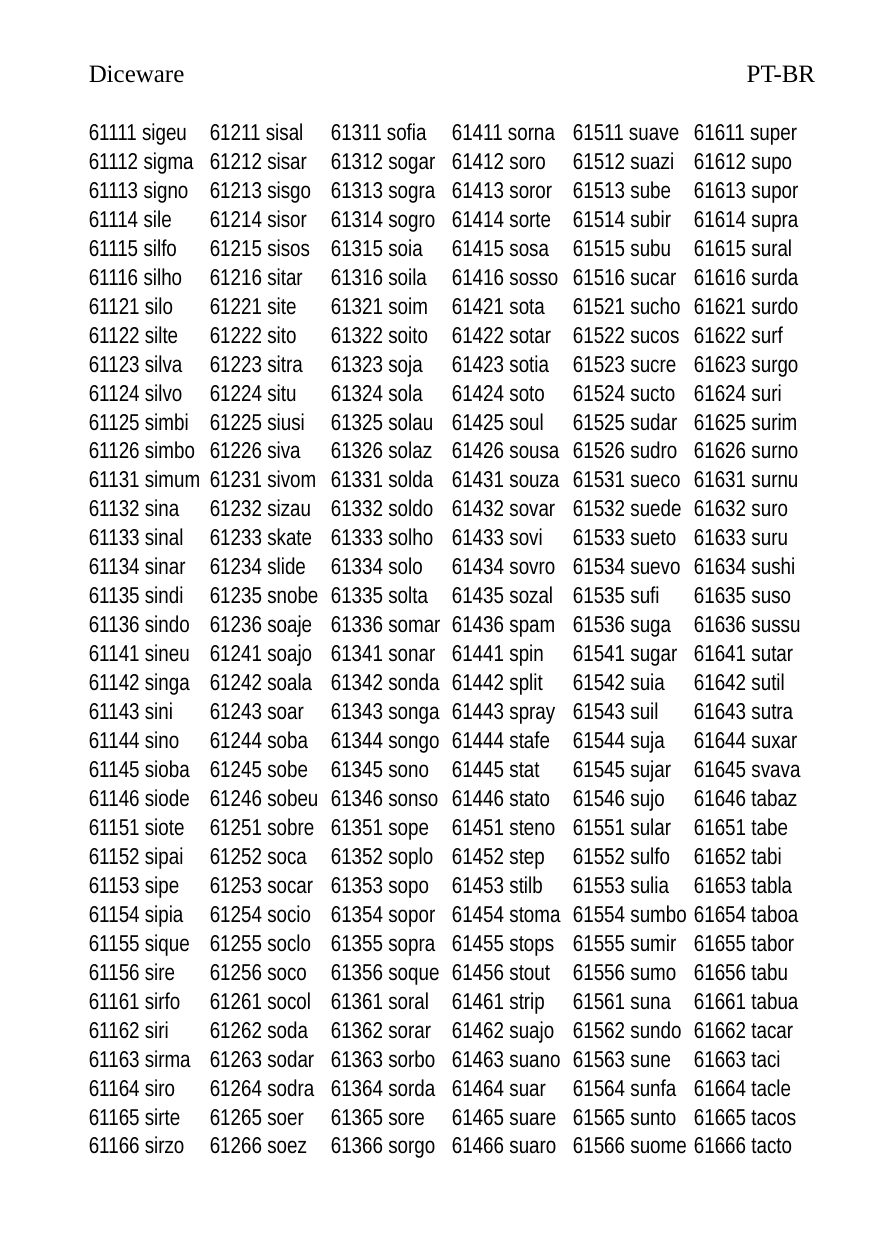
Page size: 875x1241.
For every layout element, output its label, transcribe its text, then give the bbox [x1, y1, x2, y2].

text 61624 suri [694, 378, 815, 407]
text 61316 soila [331, 262, 452, 291]
text 61634 sushi [694, 552, 815, 581]
text 61655 tabor [694, 928, 815, 957]
text 61456 stout [452, 957, 573, 986]
text 61136 sindo [88, 609, 209, 638]
text 61152 sipai [88, 841, 209, 870]
text 61255 soclo [209, 928, 331, 957]
text 61435 sozal [452, 581, 573, 609]
text 61656 tabu [694, 957, 815, 986]
text 61551 sular [573, 812, 694, 841]
text 61642 sutil [694, 667, 815, 696]
text 61133 sinal [88, 523, 209, 552]
text 61633 suru [694, 523, 815, 552]
text 61111 sigeu [88, 117, 209, 146]
text 61554 sumbo [573, 899, 694, 928]
text 61164 siro [88, 1073, 209, 1102]
text 61125 simbi [88, 407, 209, 436]
text 61364 sorda [331, 1073, 452, 1102]
text 61134 sinar [88, 552, 209, 581]
text 61552 sulfo [573, 841, 694, 870]
text 61346 sonso [331, 783, 452, 812]
text 61443 spray [452, 696, 573, 725]
text 61315 soia [331, 233, 452, 262]
text 61454 stoma [452, 899, 573, 928]
text 61262 soda [209, 1015, 331, 1044]
text 61234 slide [209, 552, 331, 581]
text 61233 skate [209, 523, 331, 552]
text 61243 soar [209, 696, 331, 725]
text 61323 soja [331, 349, 452, 378]
text 61334 solo [331, 552, 452, 581]
text 61312 sogar [331, 146, 452, 175]
text 61564 sunfa [573, 1073, 694, 1102]
text 61614 supra [694, 204, 815, 233]
text 61635 suso [694, 581, 815, 609]
text 61161 sirfo [88, 986, 209, 1015]
text 61466 suaro [452, 1131, 573, 1160]
text 61351 sope [331, 812, 452, 841]
text 61413 soror [452, 175, 573, 204]
text 61424 soto [452, 378, 573, 407]
text 61541 sugar [573, 638, 694, 667]
text 61511 suave [573, 117, 694, 146]
text 61651 tabe [694, 812, 815, 841]
text 61652 tabi [694, 841, 815, 870]
text 61562 sundo [573, 1015, 694, 1044]
text 61224 situ [209, 378, 331, 407]
text 61155 sique [88, 928, 209, 957]
text 61132 sina [88, 494, 209, 523]
text 61421 sota [452, 291, 573, 320]
text 61126 simbo [88, 436, 209, 465]
text 61546 sujo [573, 783, 694, 812]
text 61356 soque [331, 957, 452, 986]
text 61263 sodar [209, 1044, 331, 1073]
text 61331 solda [331, 465, 452, 494]
text 61666 tacto [694, 1131, 815, 1160]
text 61523 sucre [573, 349, 694, 378]
text 61636 sussu [694, 609, 815, 638]
text 61242 soala [209, 667, 331, 696]
text 61622 surf [694, 320, 815, 349]
text 61231 sivom [209, 465, 331, 494]
text 61365 sore [331, 1102, 452, 1131]
text 61131 simum [88, 465, 209, 494]
text 61343 songa [331, 696, 452, 725]
text 61643 sutra [694, 696, 815, 725]
text 61322 soito [331, 320, 452, 349]
text 61462 suajo [452, 1015, 573, 1044]
text 61465 suare [452, 1102, 573, 1131]
text 61412 soro [452, 146, 573, 175]
text 61625 surim [694, 407, 815, 436]
text 61135 sindi [88, 581, 209, 609]
text 61665 tacos [694, 1102, 815, 1131]
text 61314 sogro [331, 204, 452, 233]
text 61561 suna [573, 986, 694, 1015]
text 61335 solta [331, 581, 452, 609]
text 61516 sucar [573, 262, 694, 291]
text 61444 stafe [452, 725, 573, 754]
text 61256 soco [209, 957, 331, 986]
text 61124 silvo [88, 378, 209, 407]
text 61442 split [452, 667, 573, 696]
text 61555 sumir [573, 928, 694, 957]
text 61252 soca [209, 841, 331, 870]
text 61436 spam [452, 609, 573, 638]
text 61264 sodra [209, 1073, 331, 1102]
text 61156 sire [88, 957, 209, 986]
text 61431 souza [452, 465, 573, 494]
text 61342 sonda [331, 667, 452, 696]
text 61246 sobeu [209, 783, 331, 812]
text 61566 suome [573, 1131, 694, 1160]
text 61112 sigma [88, 146, 209, 175]
text 61215 sisos [209, 233, 331, 262]
text 61253 socar [209, 870, 331, 899]
text 61533 sueto [573, 523, 694, 552]
text 61616 surda [694, 262, 815, 291]
text 61225 siusi [209, 407, 331, 436]
text 61144 sino [88, 725, 209, 754]
text 61345 sono [331, 754, 452, 783]
text 61116 silho [88, 262, 209, 291]
text 61563 sune [573, 1044, 694, 1073]
text 61664 tacle [694, 1073, 815, 1102]
text 61415 sosa [452, 233, 573, 262]
text 61613 supor [694, 175, 815, 204]
text 61236 soaje [209, 609, 331, 638]
text 61266 soez [209, 1131, 331, 1160]
text 61615 sural [694, 233, 815, 262]
text 61153 sipe [88, 870, 209, 899]
text 61526 sudro [573, 436, 694, 465]
text 61244 soba [209, 725, 331, 754]
text 61235 snobe [209, 581, 331, 609]
text 61543 suil [573, 696, 694, 725]
text 61416 sosso [452, 262, 573, 291]
text 61221 site [209, 291, 331, 320]
text 61362 sorar [331, 1015, 452, 1044]
text 61544 suja [573, 725, 694, 754]
text 61341 sonar [331, 638, 452, 667]
text 61366 sorgo [331, 1131, 452, 1160]
text 61422 sotar [452, 320, 573, 349]
text 61446 stato [452, 783, 573, 812]
text 61336 somar [331, 609, 452, 638]
text 61143 sini [88, 696, 209, 725]
text 61641 sutar [694, 638, 815, 667]
text 61623 surgo [694, 349, 815, 378]
text 61232 sizau [209, 494, 331, 523]
text 61611 super [694, 117, 815, 146]
text 61654 taboa [694, 899, 815, 928]
text 61141 sineu [88, 638, 209, 667]
text 61142 singa [88, 667, 209, 696]
text 61213 sisgo [209, 175, 331, 204]
text 61363 sorbo [331, 1044, 452, 1073]
text 61423 sotia [452, 349, 573, 378]
text 61163 sirma [88, 1044, 209, 1073]
text 61261 socol [209, 986, 331, 1015]
text 61455 stops [452, 928, 573, 957]
text 61361 soral [331, 986, 452, 1015]
text 61321 soim [331, 291, 452, 320]
text 61162 siri [88, 1015, 209, 1044]
text 61445 stat [452, 754, 573, 783]
text 61434 sovro [452, 552, 573, 581]
text 61536 suga [573, 609, 694, 638]
text 61245 sobe [209, 754, 331, 783]
text 61524 sucto [573, 378, 694, 407]
text 61411 sorna [452, 117, 573, 146]
text 61514 subir [573, 204, 694, 233]
text 61535 sufi [573, 581, 694, 609]
text 61333 solho [331, 523, 452, 552]
text 61433 sovi [452, 523, 573, 552]
text 61653 tabla [694, 870, 815, 899]
text 61532 suede [573, 494, 694, 523]
text 61542 suia [573, 667, 694, 696]
text 61222 sito [209, 320, 331, 349]
text 61122 silte [88, 320, 209, 349]
text 61522 sucos [573, 320, 694, 349]
text 61145 sioba [88, 754, 209, 783]
text 61531 sueco [573, 465, 694, 494]
text 61452 step [452, 841, 573, 870]
text 61631 surnu [694, 465, 815, 494]
text 61226 siva [209, 436, 331, 465]
text 61525 sudar [573, 407, 694, 436]
text 61254 socio [209, 899, 331, 928]
text 61553 sulia [573, 870, 694, 899]
text 61211 sisal [209, 117, 331, 146]
text 61425 soul [452, 407, 573, 436]
text 61241 soajo [209, 638, 331, 667]
text 61515 subu [573, 233, 694, 262]
text 61344 songo [331, 725, 452, 754]
text 61311 sofia [331, 117, 452, 146]
text 61151 siote [88, 812, 209, 841]
text 61165 sirte [88, 1102, 209, 1131]
text 61113 signo [88, 175, 209, 204]
text 61451 steno [452, 812, 573, 841]
text 61166 sirzo [88, 1131, 209, 1160]
text 61355 sopra [331, 928, 452, 957]
text 61521 sucho [573, 291, 694, 320]
text 61545 sujar [573, 754, 694, 783]
text 61146 siode [88, 783, 209, 812]
text 61461 strip [452, 986, 573, 1015]
text 61441 spin [452, 638, 573, 667]
text 61534 suevo [573, 552, 694, 581]
text 61212 sisar [209, 146, 331, 175]
text 61632 suro [694, 494, 815, 523]
text 61565 sunto [573, 1102, 694, 1131]
text 61353 sopo [331, 870, 452, 899]
text 61354 sopor [331, 899, 452, 928]
text 61432 sovar [452, 494, 573, 523]
text 61265 soer [209, 1102, 331, 1131]
text 61612 supo [694, 146, 815, 175]
text 61556 sumo [573, 957, 694, 986]
text 61662 tacar [694, 1015, 815, 1044]
text 61324 sola [331, 378, 452, 407]
text 61123 silva [88, 349, 209, 378]
text 61426 sousa [452, 436, 573, 465]
text 61313 sogra [331, 175, 452, 204]
text 61154 sipia [88, 899, 209, 928]
text 61513 sube [573, 175, 694, 204]
text 61216 sitar [209, 262, 331, 291]
text 61115 silfo [88, 233, 209, 262]
text 61352 soplo [331, 841, 452, 870]
text 61453 stilb [452, 870, 573, 899]
text 61646 tabaz [694, 783, 815, 812]
text 61644 suxar [694, 725, 815, 754]
text 61661 tabua [694, 986, 815, 1015]
text 61414 sorte [452, 204, 573, 233]
text 61114 sile [88, 204, 209, 233]
text 61251 sobre [209, 812, 331, 841]
text 61645 svava [694, 754, 815, 783]
text 61326 solaz [331, 436, 452, 465]
text 61463 suano [452, 1044, 573, 1073]
text 61332 soldo [331, 494, 452, 523]
text 61214 sisor [209, 204, 331, 233]
text 61223 sitra [209, 349, 331, 378]
text 61464 suar [452, 1073, 573, 1102]
text 61325 solau [331, 407, 452, 436]
text 61121 silo [88, 291, 209, 320]
text 61626 surno [694, 436, 815, 465]
text 61512 suazi [573, 146, 694, 175]
text 61621 surdo [694, 291, 815, 320]
text 61663 taci [694, 1044, 815, 1073]
